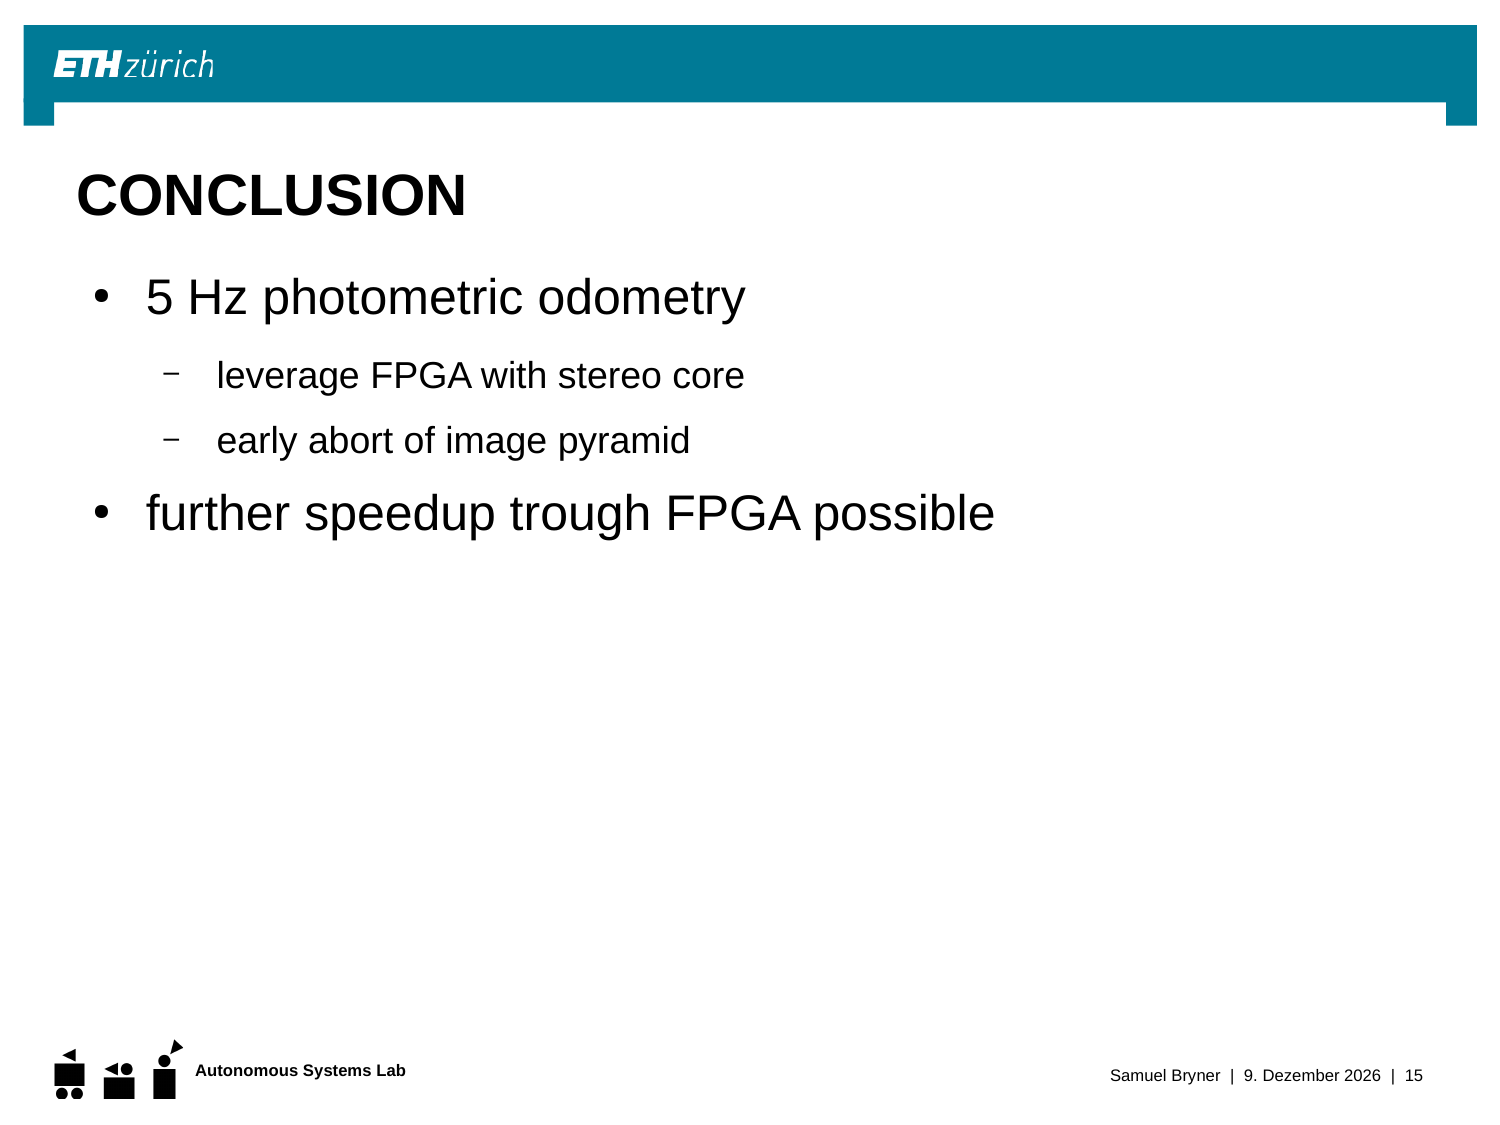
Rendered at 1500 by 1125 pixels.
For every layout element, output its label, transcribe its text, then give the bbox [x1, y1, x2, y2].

title CONCLUSION [53, 101, 1447, 290]
list 5 Hz photometric odometry leverage FPGA with stereo core early abort of image pyramid further speedup trough FPGA possible [75, 269, 1425, 1016]
